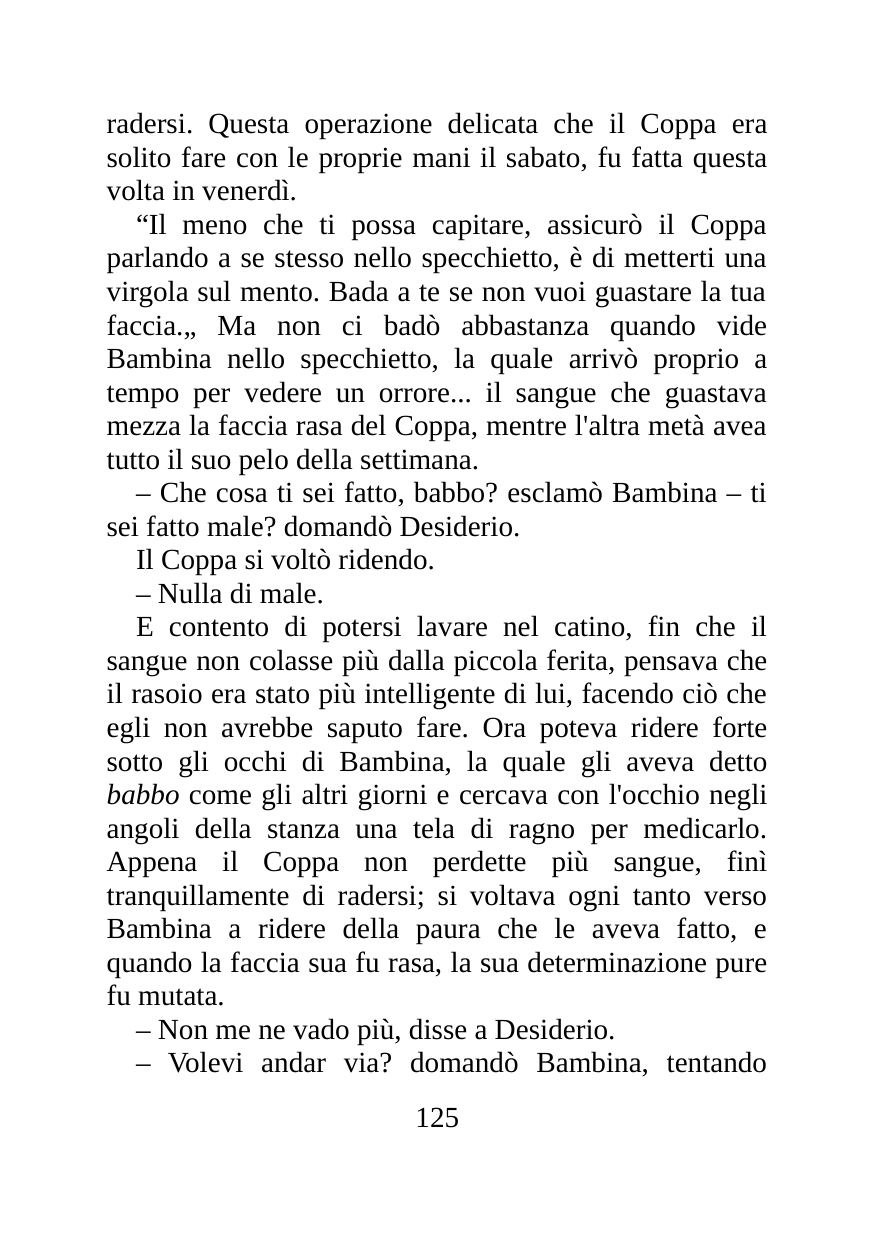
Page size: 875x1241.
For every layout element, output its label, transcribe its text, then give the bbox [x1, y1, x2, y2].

text “Il meno che ti possa capitare, assicurò il Coppa parlando a se stesso nello specchietto, è di metterti una virgola sul mento. Bada a te se non vuoi guastare la tua faccia.„ Ma non ci badò abbastanza quando vide Bambina nello specchietto, la quale arrivò proprio a tempo per vedere un orrore... il sangue che guastava mezza la faccia rasa del Coppa, mentre l'altra metà avea tutto il suo pelo della settimana. [106, 207, 768, 475]
text ‒ Non me ne vado più, disse a Desiderio. [106, 1012, 768, 1046]
text ‒ Volevi andar via? domandò Bambina, tentando [106, 1046, 768, 1079]
text Il Coppa si voltò ridendo. [106, 542, 768, 576]
text ‒ Nulla di male. [106, 576, 768, 609]
text ‒ Che cosa ti sei fatto, babbo? esclamò Bambina ‒ ti sei fatto male? domandò Desiderio. [106, 475, 768, 542]
text E contento di potersi lavare nel catino, fin che il sangue non colasse più dalla piccola ferita, pensava che il rasoio era stato più intelligente di lui, facendo ciò che egli non avrebbe saputo fare. Ora poteva ridere forte sotto gli occhi di Bambina, la quale gli aveva detto babbo come gli altri giorni e cercava con l'occhio negli angoli della stanza una tela di ragno per medicarlo. Appena il Coppa non perdette più sangue, finì tranquillamente di radersi; si voltava ogni tanto verso Bambina a ridere della paura che le aveva fatto, e quando la faccia sua fu rasa, la sua determinazione pure fu mutata. [106, 609, 768, 1012]
text radersi. Questa operazione delicata che il Coppa era solito fare con le proprie mani il sabato, fu fatta questa volta in venerdì. [106, 106, 768, 207]
